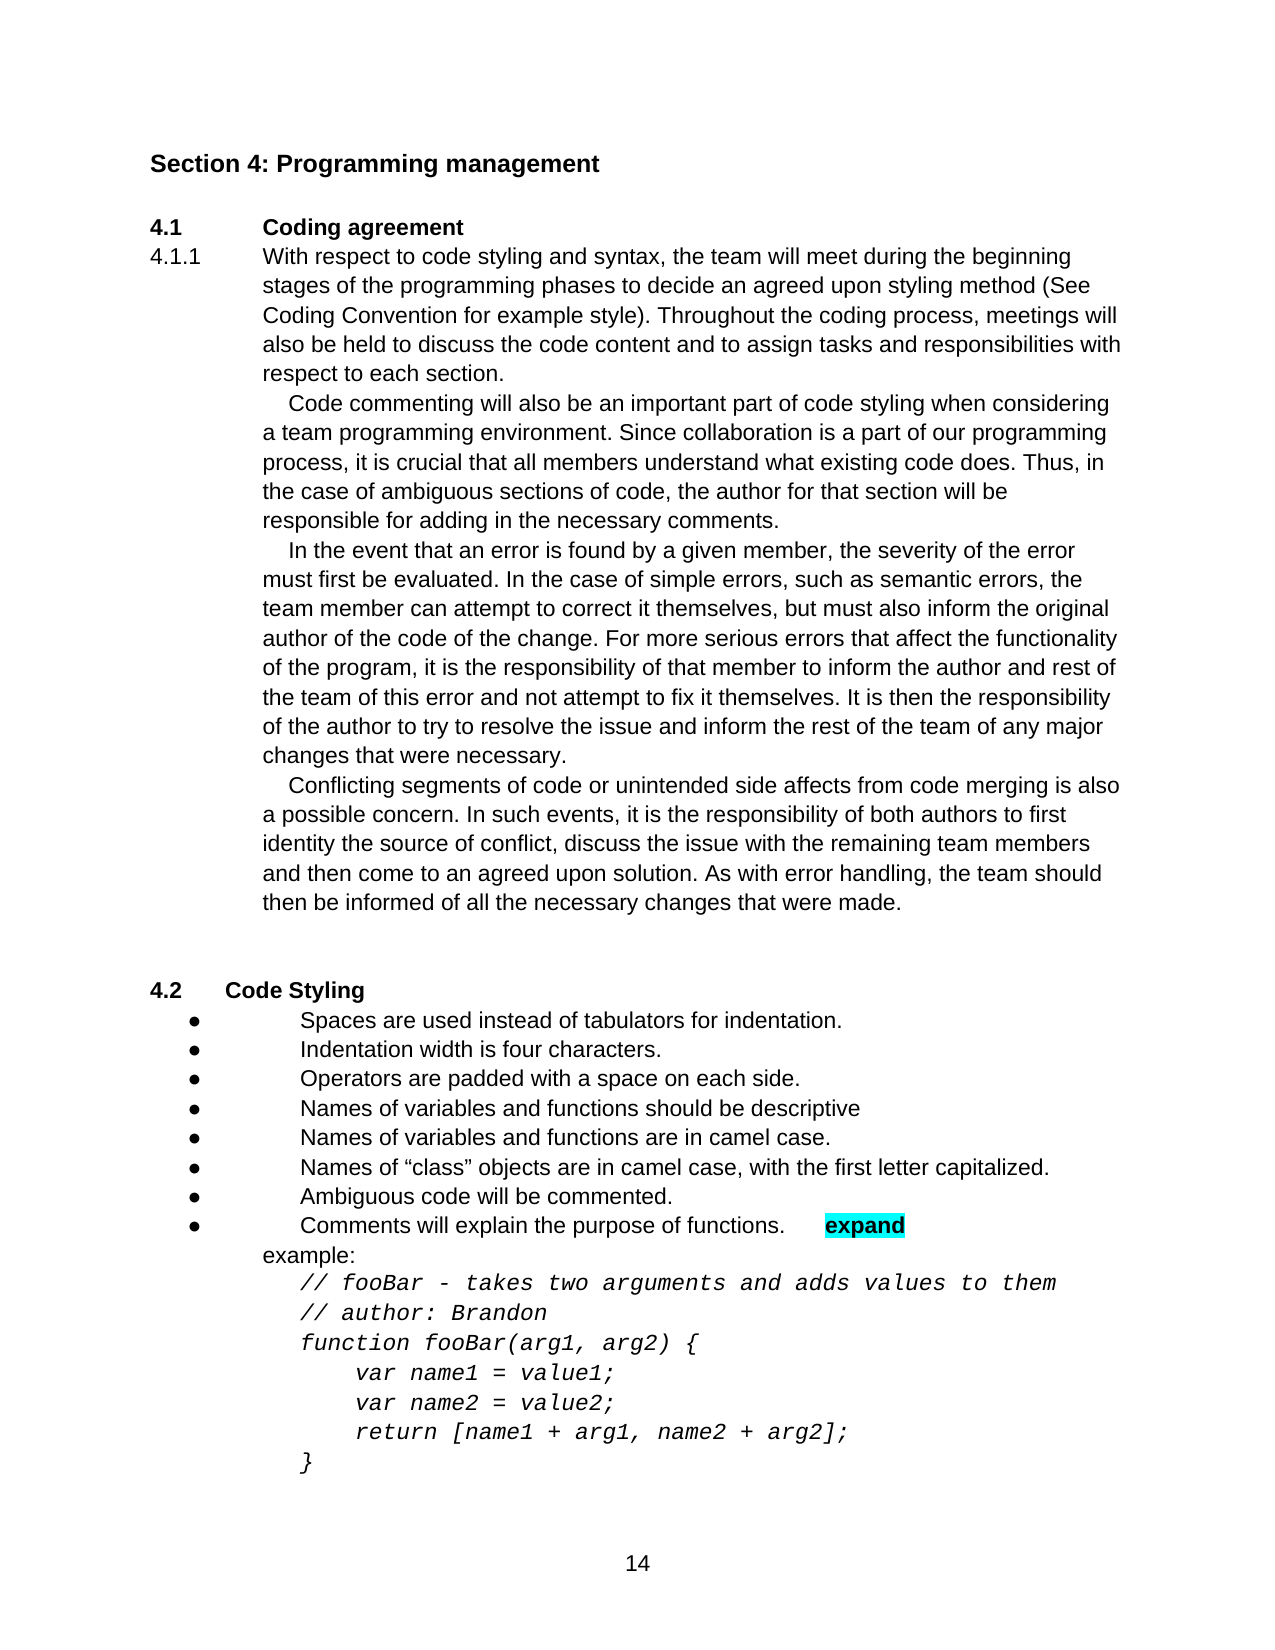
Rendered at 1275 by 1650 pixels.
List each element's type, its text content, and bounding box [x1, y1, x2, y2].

text In the event that an error is found by a given member, the severity of the error must first be evaluated. In the case of simple errors, such as semantic errors, the team member can attempt to correct it themselves, but must also inform the original author of the code of the change. For more serious errors that affect the functionality of the program, it is the responsibility of that member to inform the author and rest of the team of this error and not attempt to fix it themselves. It is then the responsibility of the author to try to resolve the issue and inform the rest of the team of any major changes that were necessary. [150, 537, 1125, 768]
text // author: Brandon [300, 1301, 1125, 1327]
text example: [262, 1242, 1125, 1268]
text Code commenting will also be an important part of code styling when considering a team programming environment. Since collaboration is a part of our programming process, it is crucial that all members understand what existing code does. Thus, in the case of ambiguous sections of code, the author for that section will be responsible for adding in the necessary comments. [150, 390, 1125, 533]
text var name2 = value2; [300, 1391, 1125, 1417]
text 4.1.1 With respect to code styling and syntax, the team will meet during the beginning stages of the programming phases to decide an agreed upon styling method (See Coding Convention for example style). Throughout the coding process, meetings will also be held to discuss the code content and to assign tasks and responsibilities with respect to each section. [150, 243, 1125, 387]
list Ambiguous code will be commented. [187, 1183, 1125, 1209]
list Operators are padded with a space on each side. [187, 1066, 1125, 1092]
text Section 4: Programming management [150, 150, 1125, 178]
list Names of “class” objects are in camel case, with the first letter capitalized. [187, 1154, 1125, 1180]
list Comments will explain the purpose of functions. expand [187, 1213, 1125, 1238]
list Indentation width is four characters. [187, 1037, 1125, 1062]
text 4.1 Coding agreement [150, 214, 1125, 240]
text return [name1 + arg1, name2 + arg2]; [300, 1421, 1125, 1447]
text function fooBar(arg1, arg2) { [300, 1331, 1125, 1357]
list Spaces are used instead of tabulators for indentation. [187, 1007, 1125, 1033]
text var name1 = value1; [300, 1361, 1125, 1387]
list Names of variables and functions are in camel case. [187, 1125, 1125, 1150]
text // fooBar - takes two arguments and adds values to them [300, 1272, 1125, 1298]
text Conflicting segments of code or unintended side affects from code merging is also a possible concern. In such events, it is the responsibility of both authors to first identity the source of conflict, discuss the issue with the remaining team members and then come to an agreed upon solution. As with error handling, the team should then be informed of all the necessary changes that were made. [150, 772, 1125, 915]
text 4.2 Code Styling [150, 978, 1125, 1003]
text } [300, 1450, 1125, 1476]
list Names of variables and functions should be descriptive [187, 1095, 1125, 1121]
